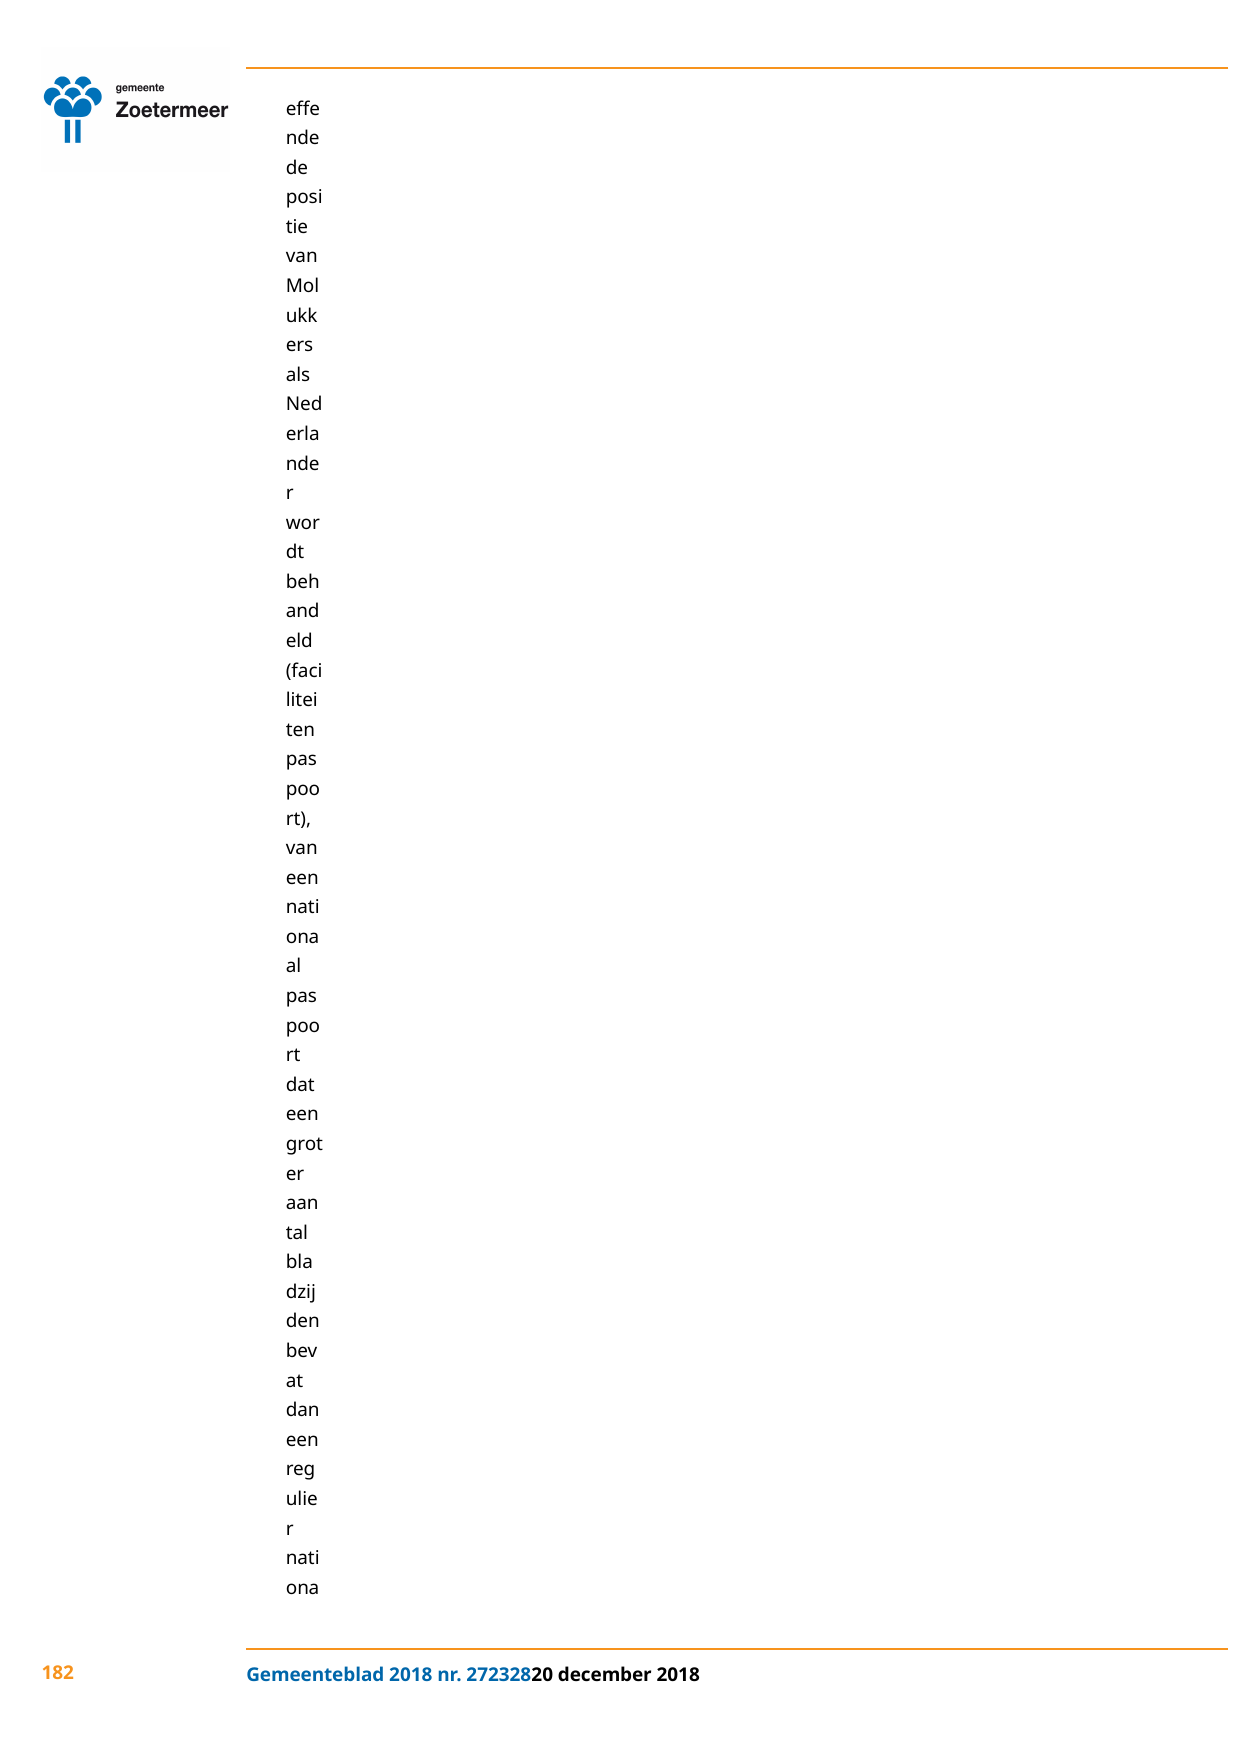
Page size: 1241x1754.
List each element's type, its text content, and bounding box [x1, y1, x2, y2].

table_cell [248, 95, 286, 1600]
table_cell [361, 95, 398, 1600]
table_cell [323, 95, 361, 1600]
table_cell effende de positie van Molukkers als Nederlander wordt behandeld (faciliteitenpaspoort), van een nationaal paspoort dat een groter aantal bladzijden bevat dan een regulier nationa [286, 95, 323, 1600]
picture [41, 47, 231, 172]
